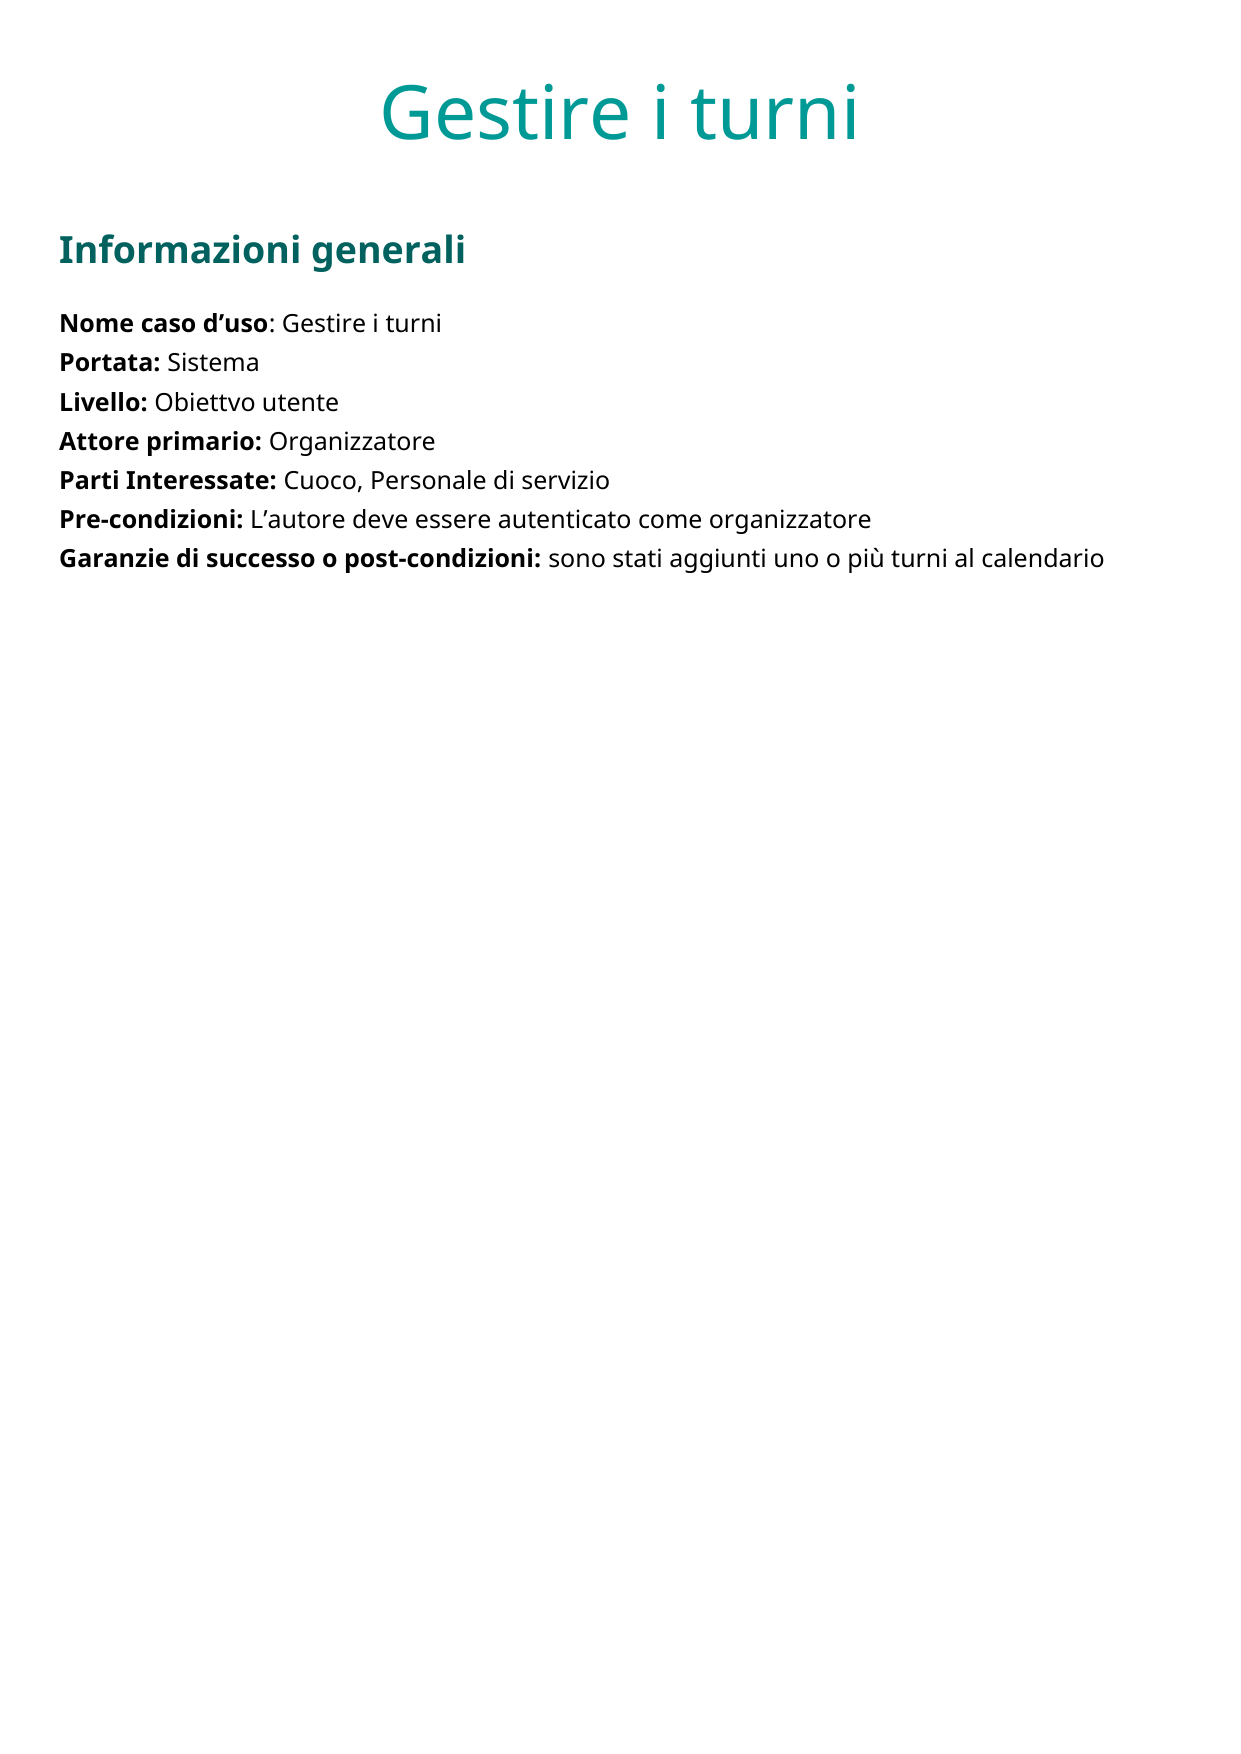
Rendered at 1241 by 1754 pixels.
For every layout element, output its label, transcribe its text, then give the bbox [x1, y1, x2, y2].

text Parti Interessate: Cuoco, Personale di servizio [59, 463, 1181, 497]
text Livello: Obiettvo utente [59, 384, 1181, 418]
subtitle Informazioni generali [59, 224, 1181, 275]
text Nome caso d’uso: Gestire i turni [59, 306, 1181, 340]
text Attore primario: Organizzatore [59, 423, 1181, 457]
text Portata: Sistema [59, 345, 1181, 379]
text Pre-condizioni: L’autore deve essere autenticato come organizzatore [59, 502, 1181, 536]
text Garanzie di successo o post-condizioni: sono stati aggiunti uno o più turni al calendario [59, 541, 1181, 575]
title Gestire i turni [59, 59, 1181, 161]
